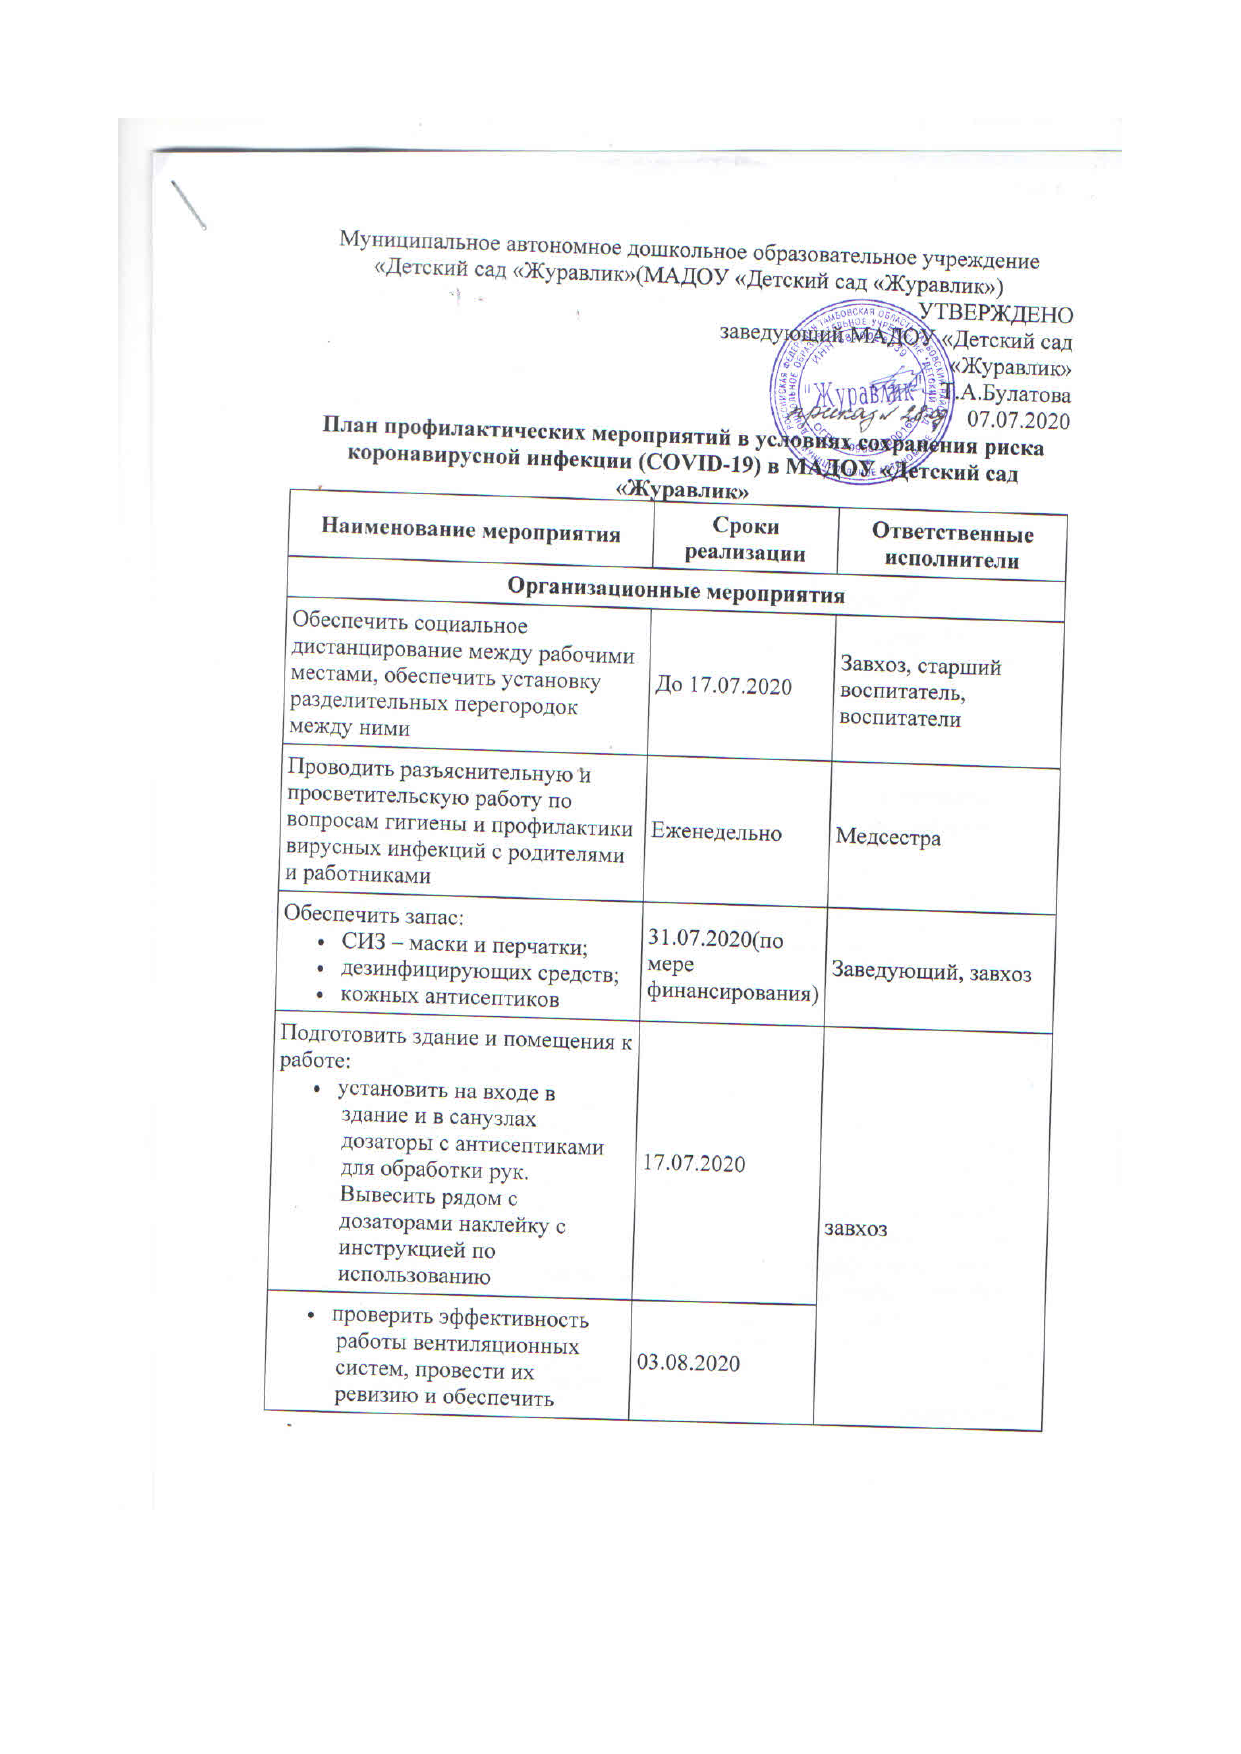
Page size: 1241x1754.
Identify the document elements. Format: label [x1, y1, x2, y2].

picture [118, 118, 1122, 1510]
